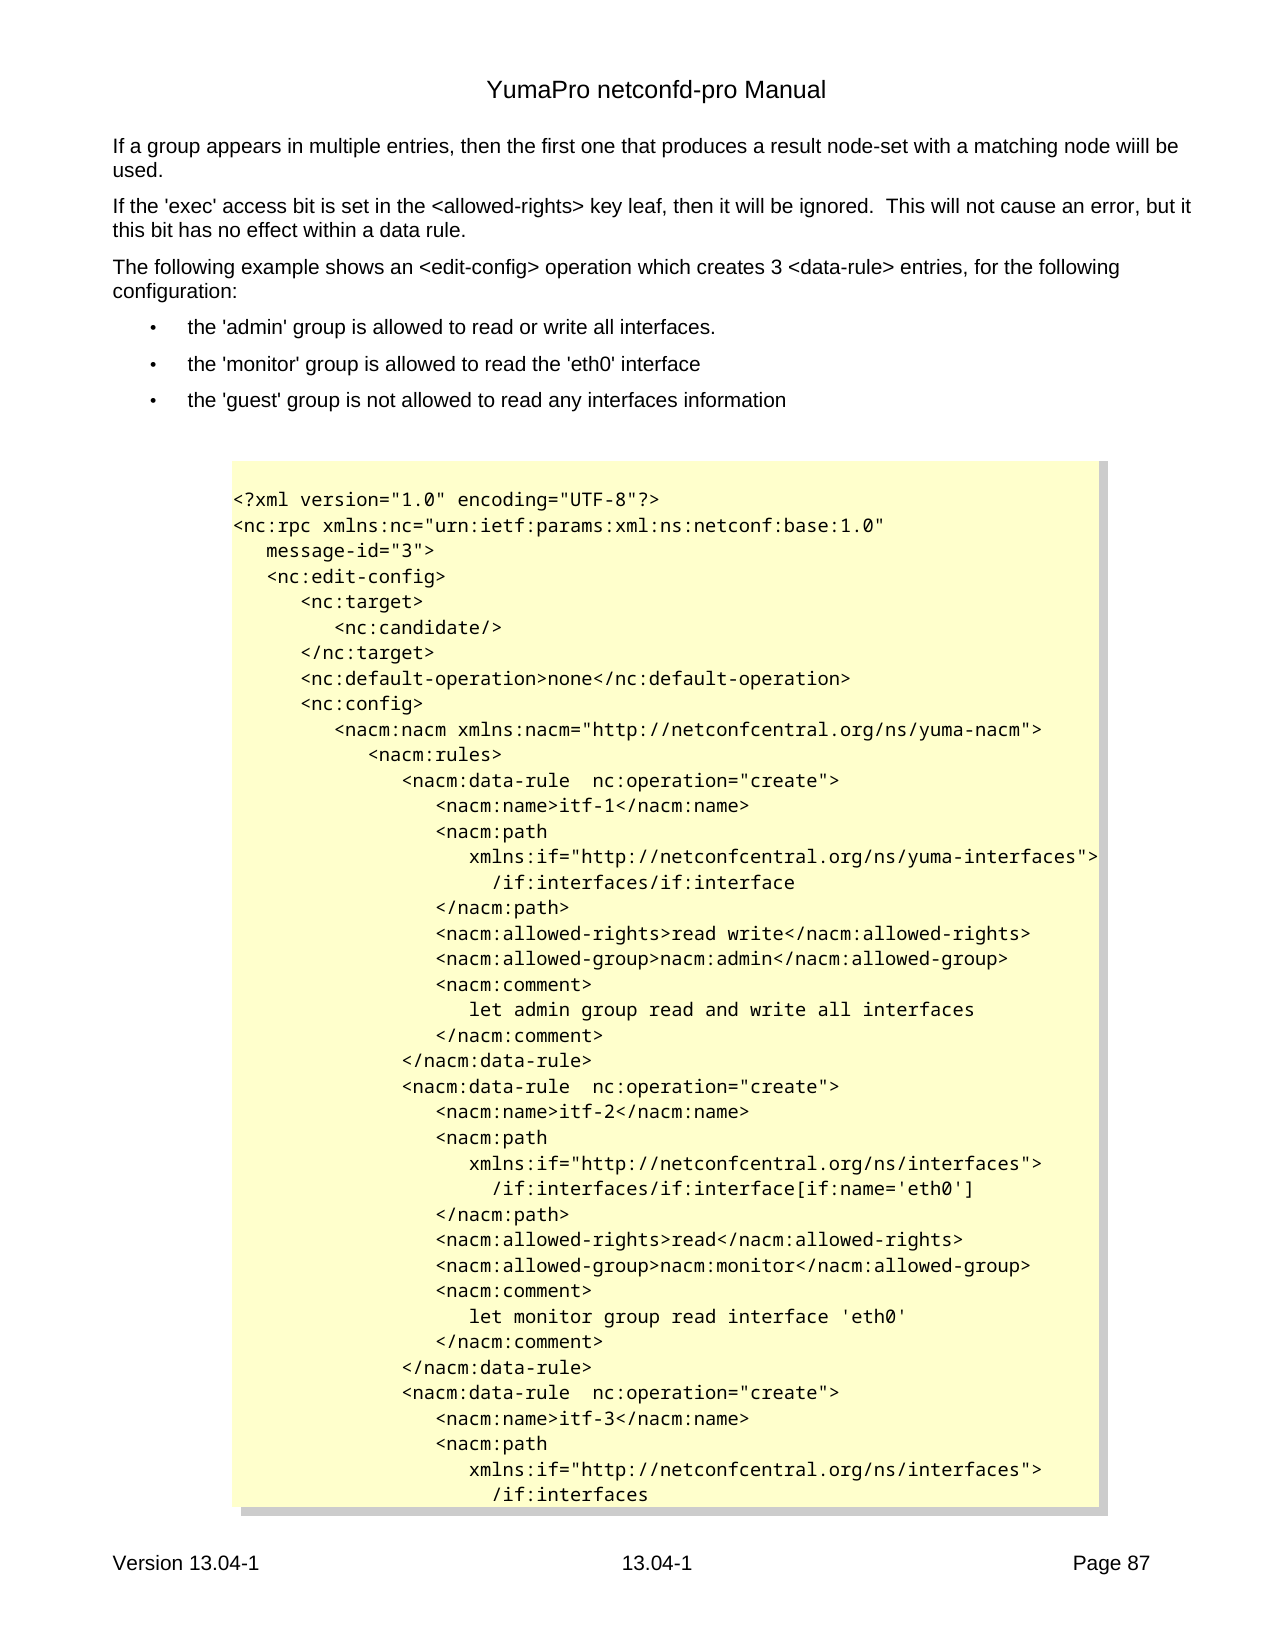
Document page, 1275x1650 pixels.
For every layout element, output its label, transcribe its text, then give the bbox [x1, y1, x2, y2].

text <nacm:name>itf-3</nacm:name> [232, 1405, 1099, 1431]
text </nacm:data-rule> [232, 1048, 1099, 1073]
list the 'admin' group is allowed to read or write all interfaces. [150, 315, 1200, 339]
text </nacm:comment> [232, 1022, 1099, 1048]
text <nacm:allowed-group>nacm:admin</nacm:allowed-group> [232, 946, 1099, 971]
text <nacm:name>itf-2</nacm:name> [232, 1099, 1099, 1124]
text </nacm:comment> [232, 1328, 1099, 1354]
text <nacm:data-rule nc:operation="create"> [232, 1073, 1099, 1099]
text If a group appears in multiple entries, then the first one that produces a result node-set with a matching node wiill be used. [112, 134, 1200, 182]
text /if:interfaces [232, 1482, 1099, 1507]
text xmlns:if="http://netconfcentral.org/ns/interfaces"> [232, 1150, 1099, 1175]
text xmlns:if="http://netconfcentral.org/ns/interfaces"> [232, 1456, 1099, 1482]
text <nacm:comment> [232, 971, 1099, 997]
text <nacm:name>itf-1</nacm:name> [232, 793, 1099, 818]
text <nacm:data-rule nc:operation="create"> [232, 1379, 1099, 1405]
text If the 'exec' access bit is set in the <allowed-rights> key leaf, then it will be ignored. This will not cause an error, but it this bit has no effect within a data rule. [112, 194, 1200, 242]
text let admin group read and write all interfaces [232, 997, 1099, 1022]
text <nacm:allowed-rights>read write</nacm:allowed-rights> [232, 920, 1099, 946]
text /if:interfaces/if:interface[if:name='eth0'] [232, 1175, 1099, 1201]
text </nacm:path> [232, 895, 1099, 920]
text <nacm:path [232, 1431, 1099, 1456]
text /if:interfaces/if:interface [232, 869, 1099, 895]
text <nc:default-operation>none</nc:default-operation> [232, 665, 1099, 691]
text <nc:edit-config> [232, 563, 1099, 588]
text <nacm:comment> [232, 1277, 1099, 1303]
text <nc:rpc xmlns:nc="urn:ietf:params:xml:ns:netconf:base:1.0" [232, 512, 1099, 537]
text <nacm:path [232, 818, 1099, 844]
text <nacm:allowed-group>nacm:monitor</nacm:allowed-group> [232, 1252, 1099, 1277]
text The following example shows an <edit-config> operation which creates 3 <data-rule> entries, for the following configuration: [112, 254, 1200, 302]
text <nc:candidate/> [232, 614, 1099, 639]
text <?xml version="1.0" encoding="UTF-8"?> [232, 486, 1099, 512]
text <nacm:path [232, 1124, 1099, 1150]
text </nc:target> [232, 639, 1099, 665]
text <nc:config> [232, 691, 1099, 716]
text <nacm:allowed-rights>read</nacm:allowed-rights> [232, 1226, 1099, 1252]
list the 'guest' group is not allowed to read any interfaces information [150, 388, 1200, 412]
text <nacm:data-rule nc:operation="create"> [232, 767, 1099, 793]
text <nacm:rules> [232, 742, 1099, 767]
text </nacm:path> [232, 1201, 1099, 1226]
text xmlns:if="http://netconfcentral.org/ns/yuma-interfaces"> [232, 844, 1099, 869]
text <nc:target> [232, 588, 1099, 614]
list the 'monitor' group is allowed to read the 'eth0' interface [150, 351, 1200, 375]
text message-id="3"> [232, 537, 1099, 563]
text <nacm:nacm xmlns:nacm="http://netconfcentral.org/ns/yuma-nacm"> [232, 716, 1099, 742]
text </nacm:data-rule> [232, 1354, 1099, 1379]
text let monitor group read interface 'eth0' [232, 1303, 1099, 1328]
